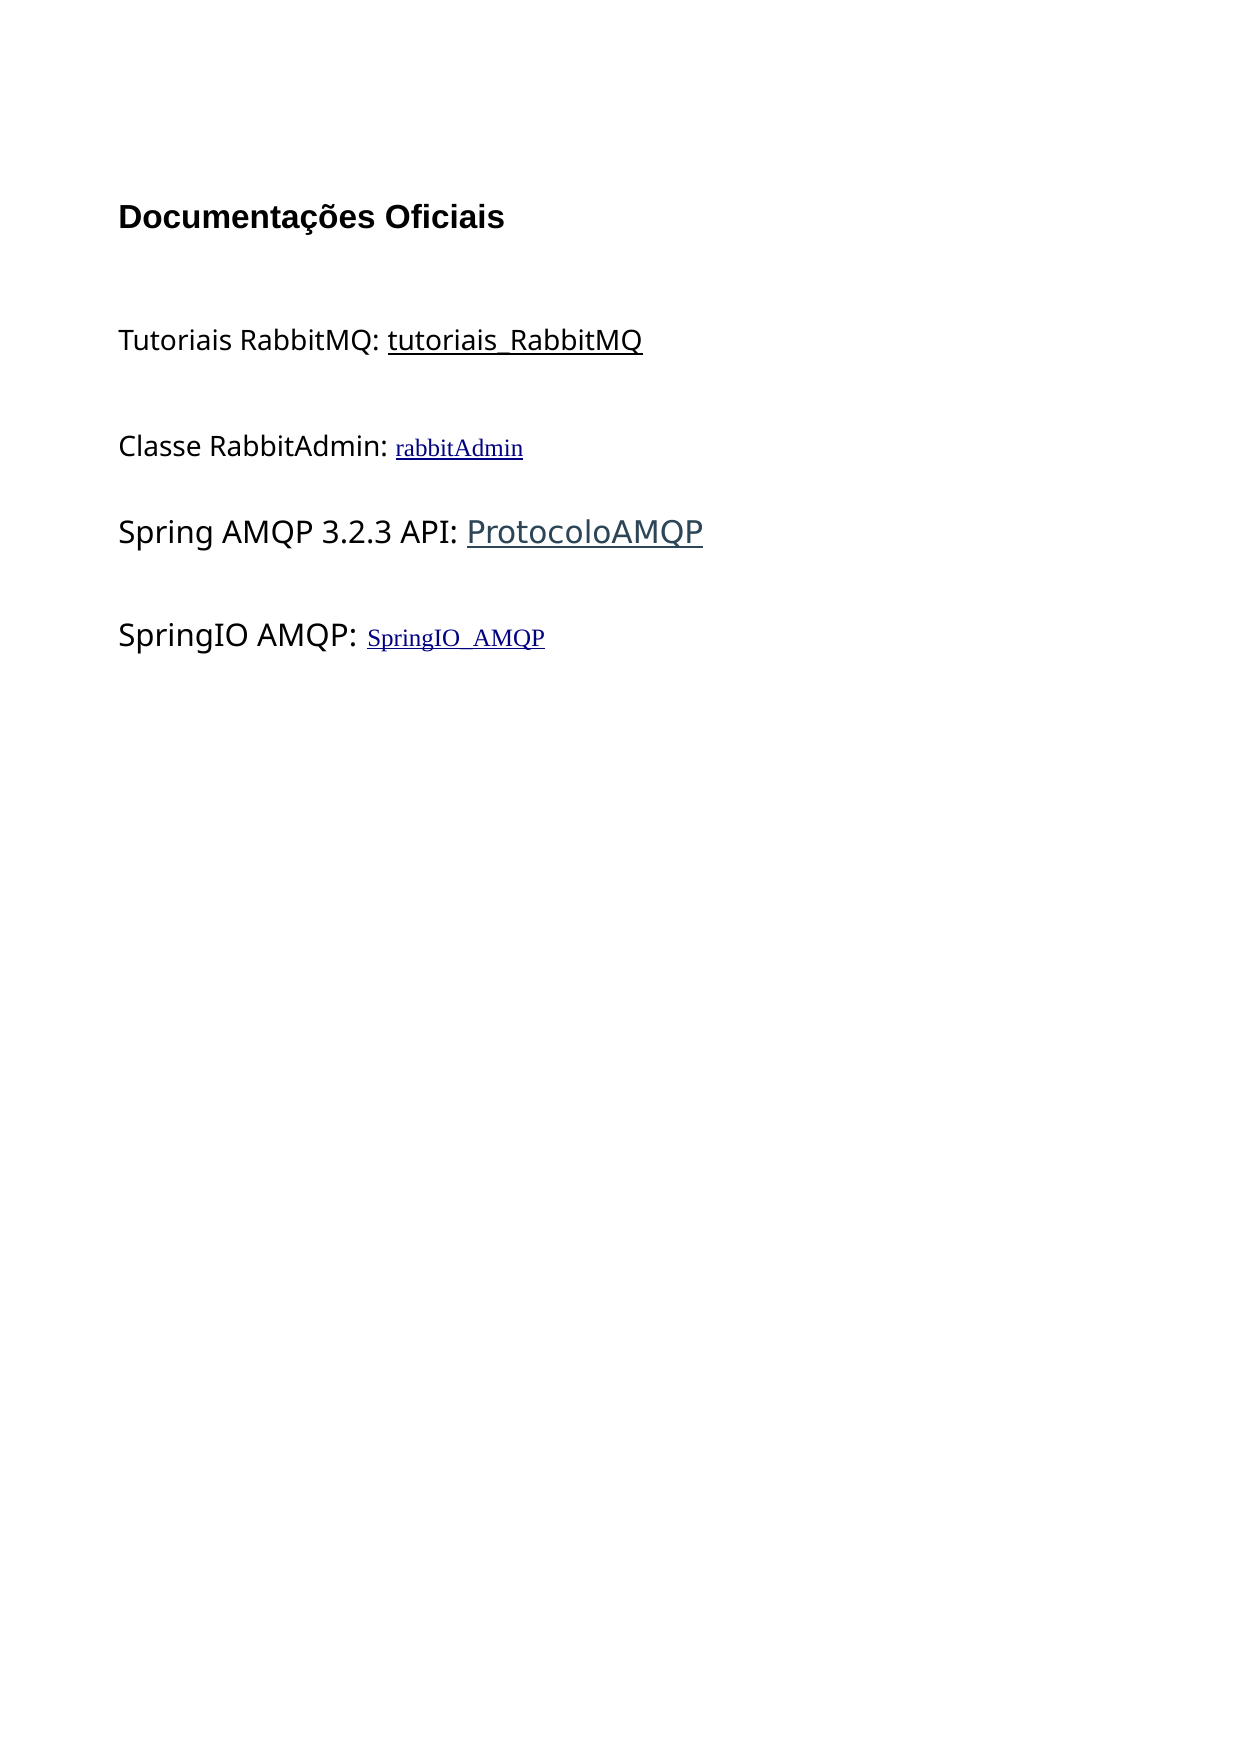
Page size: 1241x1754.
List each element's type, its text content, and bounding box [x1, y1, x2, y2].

text SpringIO AMQP: SpringIO_AMQP [118, 613, 1122, 656]
text Classe RabbitAdmin: rabbitAdmin [118, 427, 1122, 465]
text Tutoriais RabbitMQ: tutoriais_RabbitMQ [118, 320, 1122, 359]
subtitle Documentações Oficiais [118, 198, 1122, 236]
subtitle Spring AMQP 3.2.3 API: ProtocoloAMQP [118, 510, 1122, 553]
